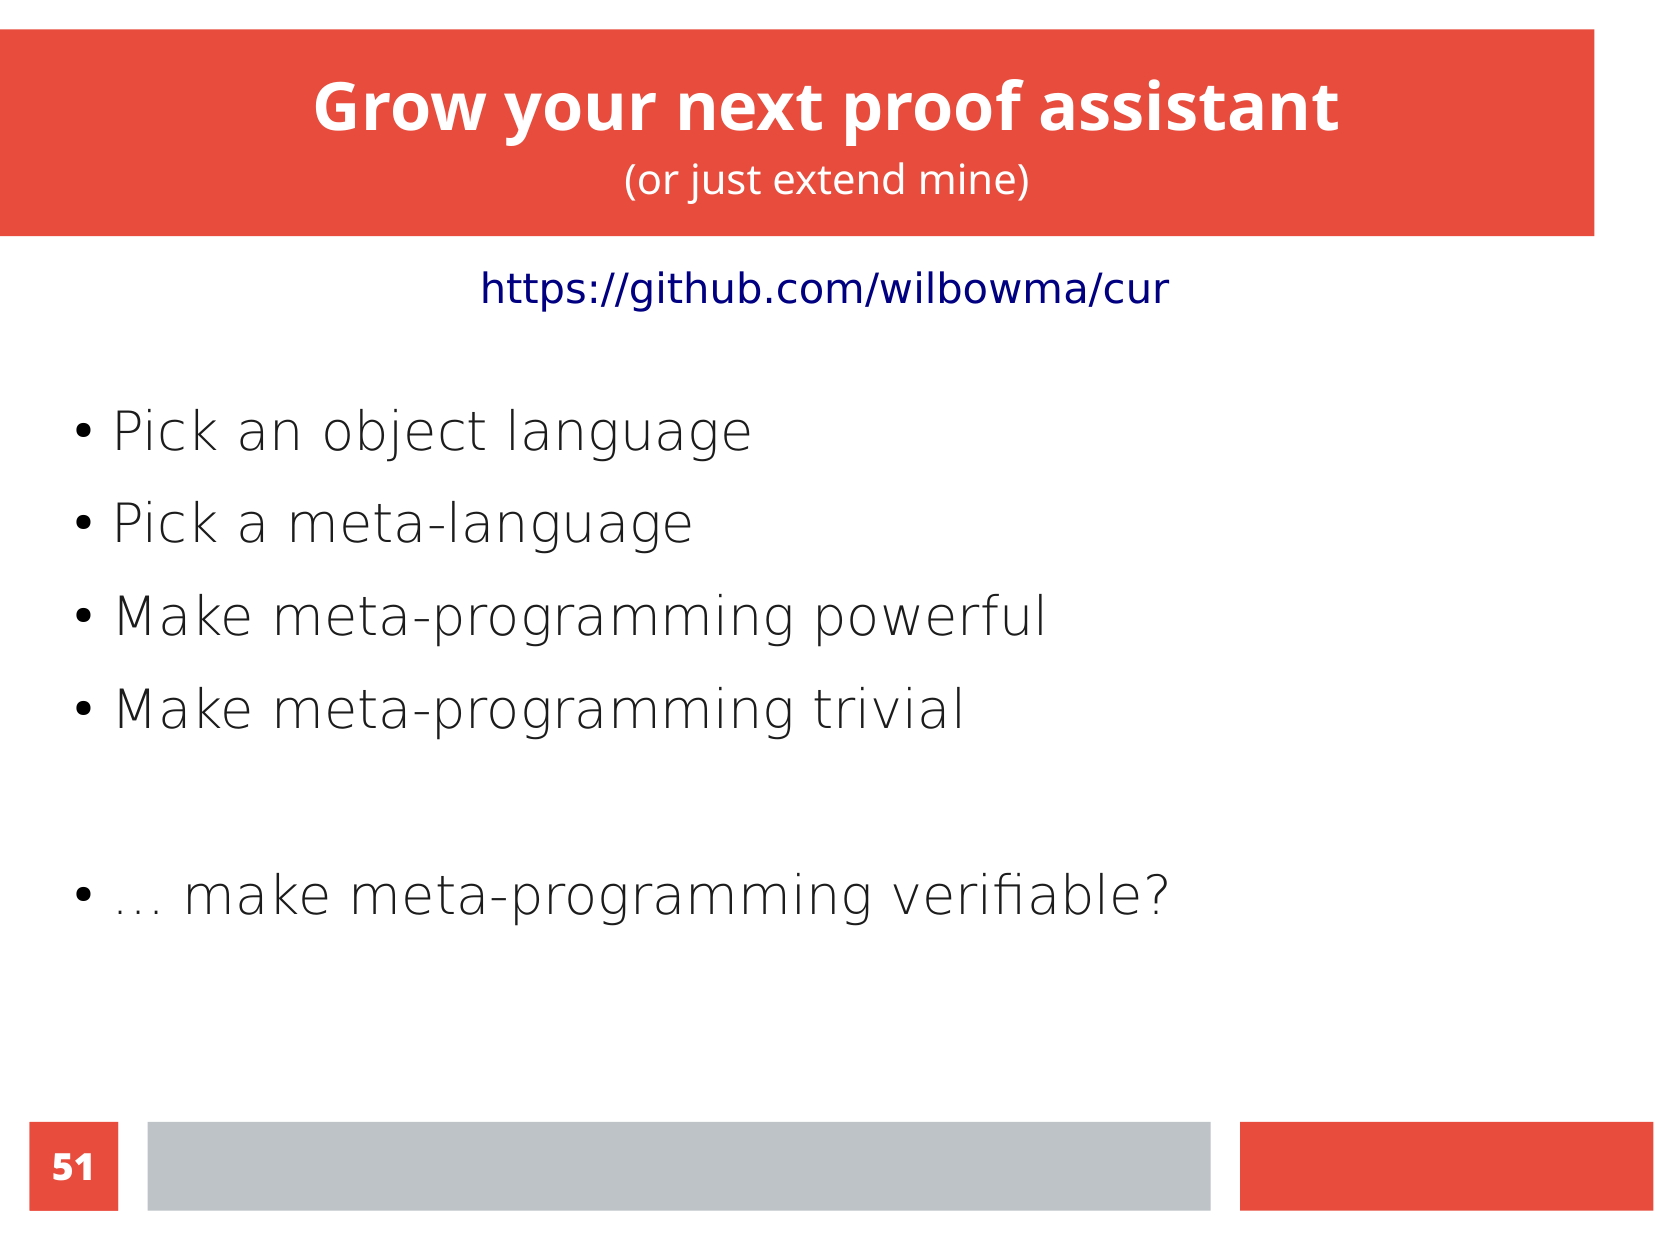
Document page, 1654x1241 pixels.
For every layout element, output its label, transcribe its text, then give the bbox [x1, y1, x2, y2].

list Pick an object language Pick a meta-language Make meta-programming powerful Make meta-programming trivial … make meta-programming verifiable? [59, 324, 1565, 1093]
text_box https://github.com/wilbowma/cur [465, 257, 1186, 322]
title Grow your next proof assistant (or just extend mine) [59, 59, 1595, 207]
